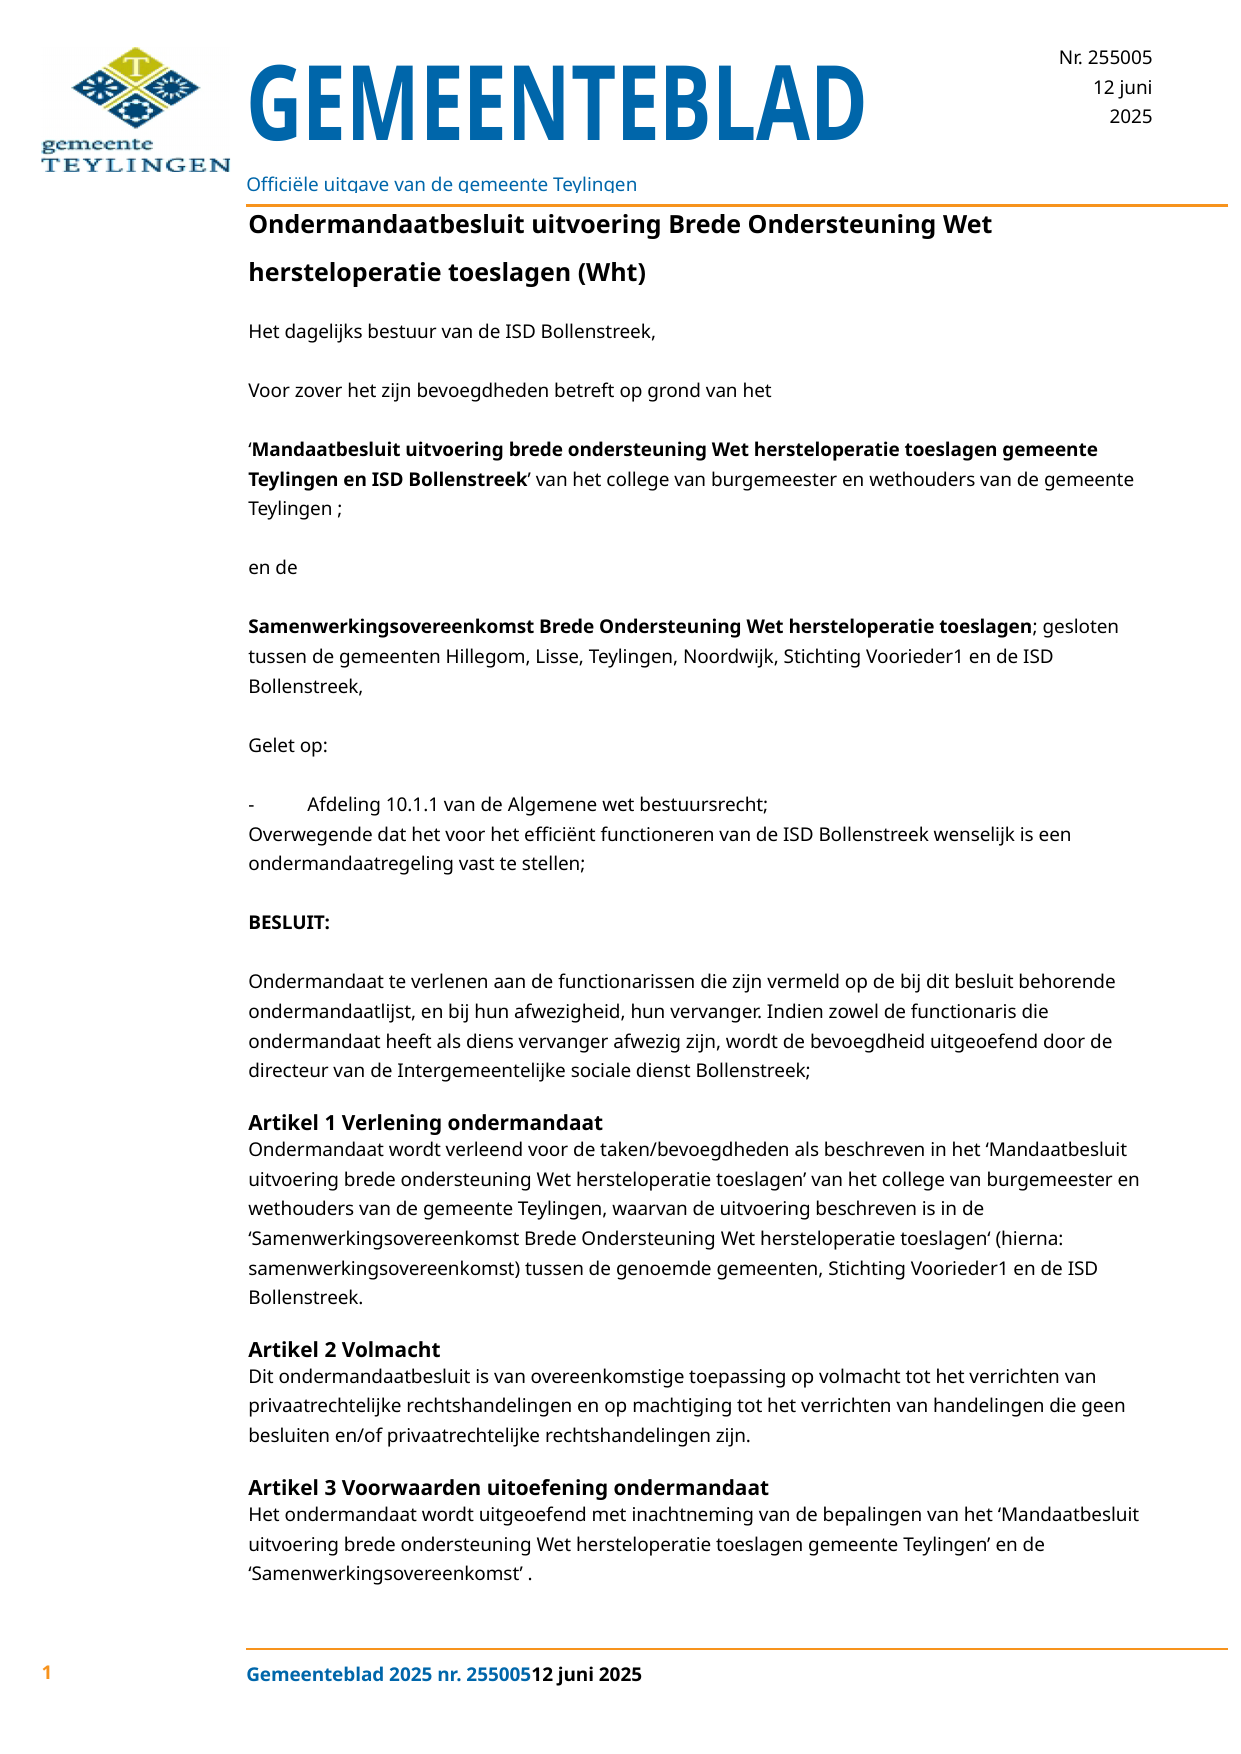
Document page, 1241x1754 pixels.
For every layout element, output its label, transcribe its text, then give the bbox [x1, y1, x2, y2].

text Ondermandaatbesluit uitvoering Brede Ondersteuning Wet hersteloperatie toeslagen (Wht) [248, 207, 1152, 288]
text Ondermandaat wordt verleend voor de taken/bevoegdheden als beschreven in het ‘Mandaatbesluit uitvoering brede ondersteuning Wet hersteloperatie toeslagen’ van het college van burgemeester en wethouders van de gemeente Teylingen, waarvan de uitvoering beschreven is in de ‘Samenwerkingsovereenkomst Brede Ondersteuning Wet hersteloperatie toeslagen‘ (hierna: samenwerkingsovereenkomst) tussen de genoemde gemeenten, Stichting Voorieder1 en de ISD Bollenstreek. [248, 1136, 1152, 1310]
text Gelet op: [248, 732, 1152, 758]
text Overwegende dat het voor het efficiënt functioneren van de ISD Bollenstreek wenselijk is een ondermandaatregeling vast te stellen; [248, 821, 1152, 876]
text Artikel 3 Voorwaarden uitoefening ondermandaat [248, 1473, 1152, 1501]
text Dit ondermandaatbesluit is van overeenkomstige toepassing op volmacht tot het verrichten van privaatrechtelijke rechtshandelingen en op machtiging tot het verrichten van handelingen die geen besluiten en/of privaatrechtelijke rechtshandelingen zijn. [248, 1363, 1152, 1448]
text Het dagelijks bestuur van de ISD Bollenstreek, [248, 318, 1152, 344]
list Afdeling 10.1.1 van de Algemene wet bestuursrecht; [248, 791, 1152, 817]
text Artikel 1 Verlening ondermandaat [248, 1108, 1152, 1136]
picture [41, 47, 231, 172]
text Ondermandaat te verlenen aan de functionarissen die zijn vermeld op de bij dit besluit behorende ondermandaatlijst, en bij hun afwezigheid, hun vervanger. Indien zowel de functionaris die ondermandaat heeft als diens vervanger afwezig zijn, wordt de bevoegdheid uitgeoefend door de directeur van de Intergemeentelijke sociale dienst Bollenstreek; [248, 969, 1152, 1083]
text en de [248, 554, 1152, 580]
text Samenwerkingsovereenkomst Brede Ondersteuning Wet hersteloperatie toeslagen; gesloten tussen de gemeenten Hillegom, Lisse, Teylingen, Noordwijk, Stichting Voorieder1 en de ISD Bollenstreek, [248, 614, 1152, 699]
text Artikel 2 Volmacht [248, 1335, 1152, 1363]
text ‘Mandaatbesluit uitvoering brede ondersteuning Wet hersteloperatie toeslagen gemeente Teylingen en ISD Bollenstreek’ van het college van burgemeester en wethouders van de gemeente Teylingen ; [248, 436, 1152, 521]
text BESLUIT: [248, 909, 1152, 935]
text Voor zover het zijn bevoegdheden betreft op grond van het [248, 377, 1152, 403]
text Het ondermandaat wordt uitgeoefend met inachtneming van de bepalingen van het ‘Mandaatbesluit uitvoering brede ondersteuning Wet hersteloperatie toeslagen gemeente Teylingen’ en de ‘Samenwerkingsovereenkomst’ . [248, 1501, 1152, 1586]
